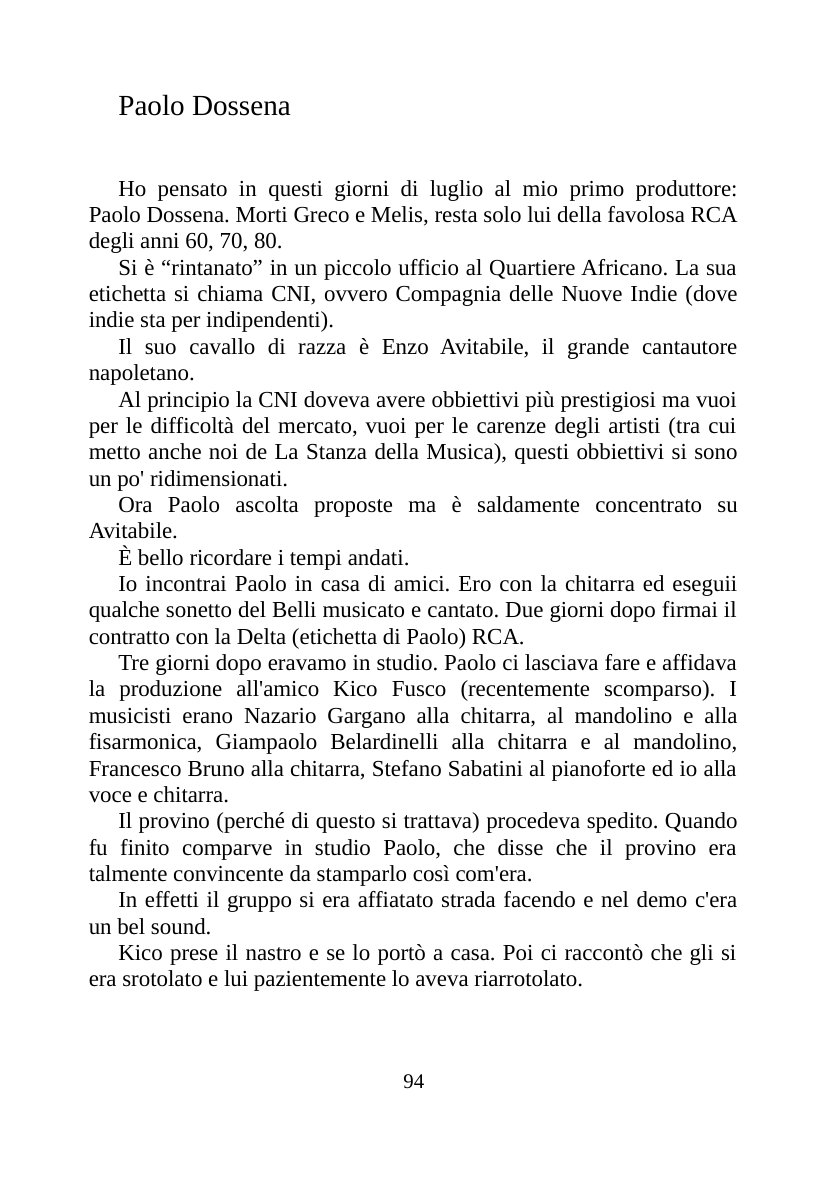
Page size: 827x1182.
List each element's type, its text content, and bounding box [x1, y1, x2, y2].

text Io incontrai Paolo in casa di amici. Ero con la chitarra ed eseguii qualche sonetto del Belli musicato e cantato. Due giorni dopo firmai il contratto con la Delta (etichetta di Paolo) RCA. [88, 570, 738, 649]
text Il provino (perché di questo si trattava) procedeva spedito. Quando fu finito comparve in studio Paolo, che disse che il provino era talmente convincente da stamparlo così com'era. [88, 807, 738, 886]
text Ora Paolo ascolta proposte ma è saldamente concentrato su Avitabile. [88, 491, 738, 544]
text Ho pensato in questi giorni di luglio al mio primo produttore: Paolo Dossena. Morti Greco e Melis, resta solo lui della favolosa RCA degli anni 60, 70, 80. [88, 175, 738, 254]
text In effetti il gruppo si era affiatato strada facendo e nel demo c'era un bel sound. [88, 886, 738, 939]
text Kico prese il nastro e se lo portò a casa. Poi ci raccontò che gli si era srotolato e lui pazientemente lo aveva riarrotolato. [88, 939, 738, 992]
text È bello ricordare i tempi andati. [88, 544, 738, 570]
text Si è “rintanato” in un piccolo ufficio al Quartiere Africano. La sua etichetta si chiama CNI, ovvero Compagnia delle Nuove Indie (dove indie sta per indipendenti). [88, 254, 738, 333]
text Al principio la CNI doveva avere obbiettivi più prestigiosi ma vuoi per le difficoltà del mercato, vuoi per le carenze degli artisti (tra cui metto anche noi de La Stanza della Musica), questi obbiettivi si sono un po' ridimensionati. [88, 386, 738, 491]
subtitle Paolo Dossena [88, 88, 738, 122]
text Tre giorni dopo eravamo in studio. Paolo ci lasciava fare e affidava la produzione all'amico Kico Fusco (recentemente scomparso). I musicisti erano Nazario Gargano alla chitarra, al mandolino e alla fisarmonica, Giampaolo Belardinelli alla chitarra e al mandolino, Francesco Bruno alla chitarra, Stefano Sabatini al pianoforte ed io alla voce e chitarra. [88, 649, 738, 807]
text Il suo cavallo di razza è Enzo Avitabile, il grande cantautore napoletano. [88, 333, 738, 386]
